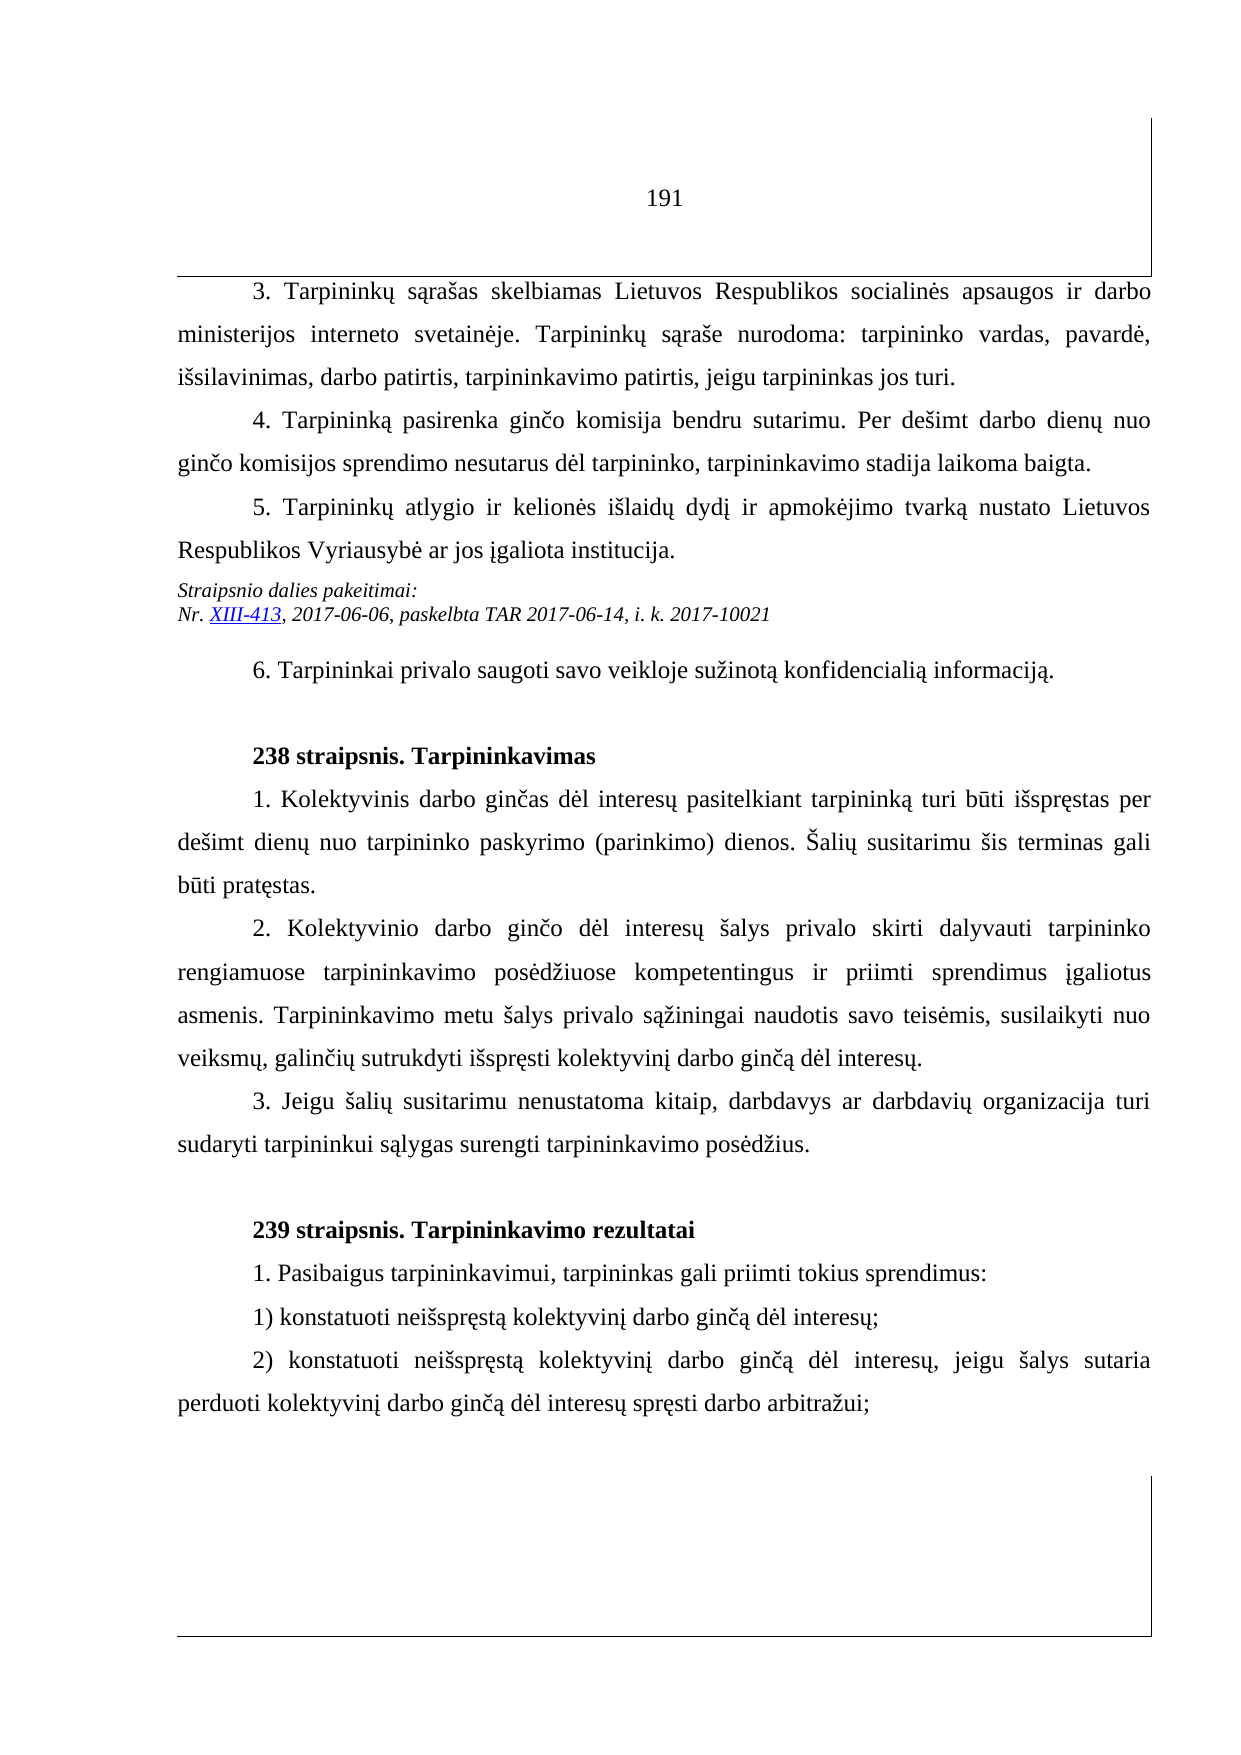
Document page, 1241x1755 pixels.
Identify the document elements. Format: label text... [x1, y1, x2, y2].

subtitle 238 straipsnis. Tarpininkavimas [177, 741, 1152, 770]
text Nr. XIII-413, 2017-06-06, paskelbta TAR 2017-06-14, i. k. 2017-10021 [177, 602, 1152, 626]
text Straipsnio dalies pakeitimai: [177, 578, 1152, 602]
text 1. Kolektyvinis darbo ginčas dėl interesų pasitelkiant tarpininką turi būti išspręstas per dešimt dienų nuo tarpininko paskyrimo (parinkimo) dienos. Šalių susitarimu šis terminas gali būti pratęstas. [177, 784, 1152, 899]
text 1) konstatuoti neišspręstą kolektyvinį darbo ginčą dėl interesų; [177, 1302, 1152, 1330]
text 3. Tarpininkų sąrašas skelbiamas Lietuvos Respublikos socialinės apsaugos ir darbo ministerijos interneto svetainėje. Tarpininkų sąraše nurodoma: tarpininko vardas, pavardė, išsilavinimas, darbo patirtis, tarpininkavimo patirtis, jeigu tarpininkas jos turi. [177, 276, 1152, 391]
text 2. Kolektyvinio darbo ginčo dėl interesų šalys privalo skirti dalyvauti tarpininko rengiamuose tarpininkavimo posėdžiuose kompetentingus ir priimti sprendimus įgaliotus asmenis. Tarpininkavimo metu šalys privalo sąžiningai naudotis savo teisėmis, susilaikyti nuo veiksmų, galinčių sutrukdyti išspręsti kolektyvinį darbo ginčą dėl interesų. [177, 913, 1152, 1072]
text 5. Tarpininkų atlygio ir kelionės išlaidų dydį ir apmokėjimo tvarką nustato Lietuvos Respublikos Vyriausybė ar jos įgaliota institucija. [177, 492, 1152, 563]
text 4. Tarpininką pasirenka ginčo komisija bendru sutarimu. Per dešimt darbo dienų nuo ginčo komisijos sprendimo nesutarus dėl tarpininko, tarpininkavimo stadija laikoma baigta. [177, 405, 1152, 477]
text 6. Tarpininkai privalo saugoti savo veikloje sužinotą konfidencialią informaciją. [177, 655, 1152, 683]
text 1. Pasibaigus tarpininkavimui, tarpininkas gali priimti tokius sprendimus: [177, 1258, 1152, 1287]
text 2) konstatuoti neišspręstą kolektyvinį darbo ginčą dėl interesų, jeigu šalys sutaria perduoti kolektyvinį darbo ginčą dėl interesų spręsti darbo arbitražui; [177, 1345, 1152, 1417]
text 3. Jeigu šalių susitarimu nenustatoma kitaip, darbdavys ar darbdavių organizacija turi sudaryti tarpininkui sąlygas surengti tarpininkavimo posėdžius. [177, 1086, 1152, 1158]
subtitle 239 straipsnis. Tarpininkavimo rezultatai [177, 1215, 1152, 1244]
